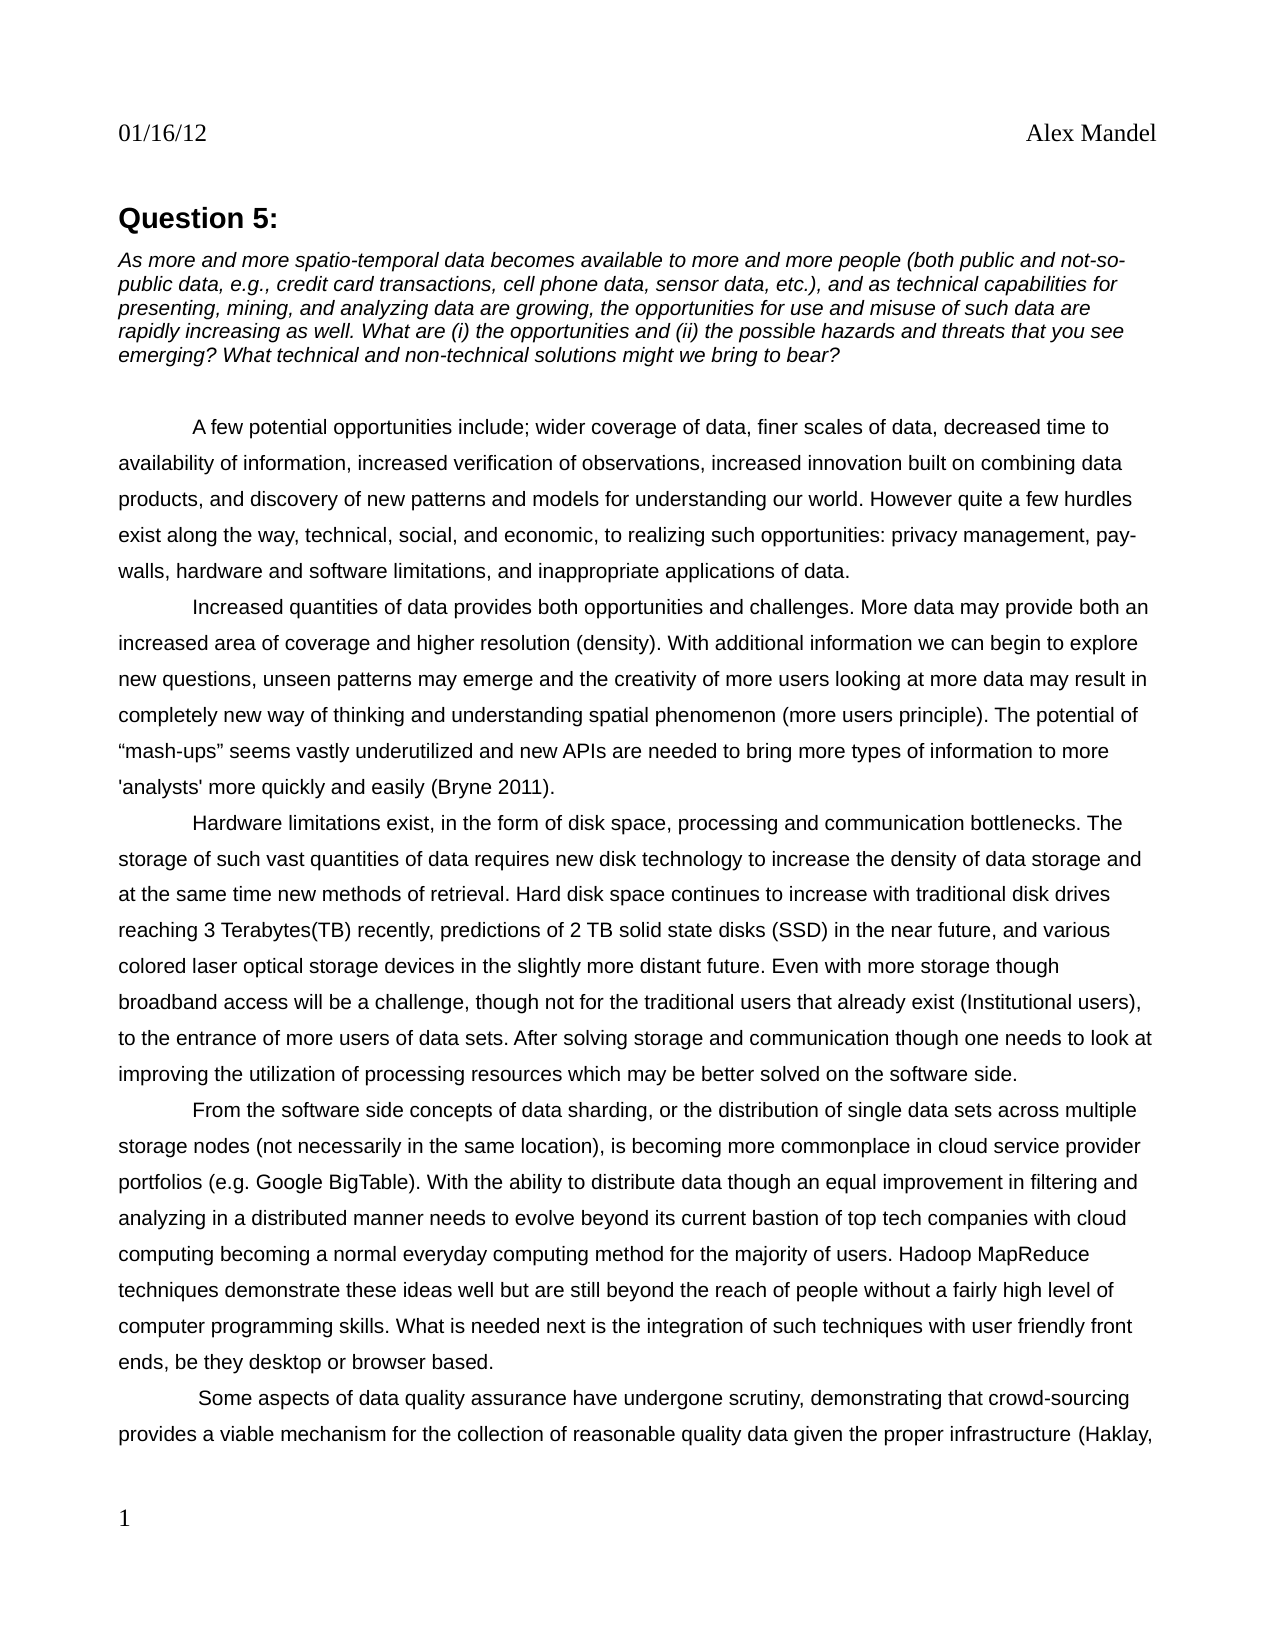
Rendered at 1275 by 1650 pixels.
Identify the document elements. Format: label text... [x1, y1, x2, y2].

text A few potential opportunities include; wider coverage of data, finer scales of data, decreased time to availability of information, increased verification of observations, increased innovation built on combining data products, and discovery of new patterns and models for understanding our world. However quite a few hurdles exist along the way, technical, social, and economic, to realizing such opportunities: privacy management, pay-walls, hardware and software limitations, and inappropriate applications of data. [118, 415, 1157, 583]
subtitle Question 5: [118, 201, 1157, 235]
text Increased quantities of data provides both opportunities and challenges. More data may provide both an increased area of coverage and higher resolution (density). With additional information we can begin to explore new questions, unseen patterns may emerge and the creativity of more users looking at more data may result in completely new way of thinking and understanding spatial phenomenon (more users principle). The potential of “mash-ups” seems vastly underutilized and new APIs are needed to bring more types of information to more 'analysts' more quickly and easily (Bryne 2011). [118, 595, 1157, 798]
text Hardware limitations exist, in the form of disk space, processing and communication bottlenecks. The storage of such vast quantities of data requires new disk technology to increase the density of data storage and at the same time new methods of retrieval. Hard disk space continues to increase with traditional disk drives reaching 3 Terabytes(TB) recently, predictions of 2 TB solid state disks (SSD) in the near future, and various colored laser optical storage devices in the slightly more distant future. Even with more storage though broadband access will be a challenge, though not for the traditional users that already exist (Institutional users), to the entrance of more users of data sets. After solving storage and communication though one needs to look at improving the utilization of processing resources which may be better solved on the software side. [118, 810, 1157, 1086]
text As more and more spatio-temporal data becomes available to more and more people (both public and not-so-public data, e.g., credit card transactions, cell phone data, sensor data, etc.), and as technical capabilities for presenting, mining, and analyzing data are growing, the opportunities for use and misuse of such data are rapidly increasing as well. What are (i) the opportunities and (ii) the possible hazards and threats that you see emerging? What technical and non-technical solutions might we bring to bear? [118, 247, 1157, 367]
text Some aspects of data quality assurance have undergone scrutiny, demonstrating that crowd-sourcing provides a viable mechanism for the collection of reasonable quality data given the proper infrastructure (Haklay, [118, 1385, 1157, 1445]
text From the software side concepts of data sharding, or the distribution of single data sets across multiple storage nodes (not necessarily in the same location), is becoming more commonplace in cloud service provider portfolios (e.g. Google BigTable). With the ability to distribute data though an equal improvement in filtering and analyzing in a distributed manner needs to evolve beyond its current bastion of top tech companies with cloud computing becoming a normal everyday computing method for the majority of users. Hadoop MapReduce techniques demonstrate these ideas well but are still beyond the reach of people without a fairly high level of computer programming skills. What is needed next is the integration of such techniques with user friendly front ends, be they desktop or browser based. [118, 1098, 1157, 1373]
